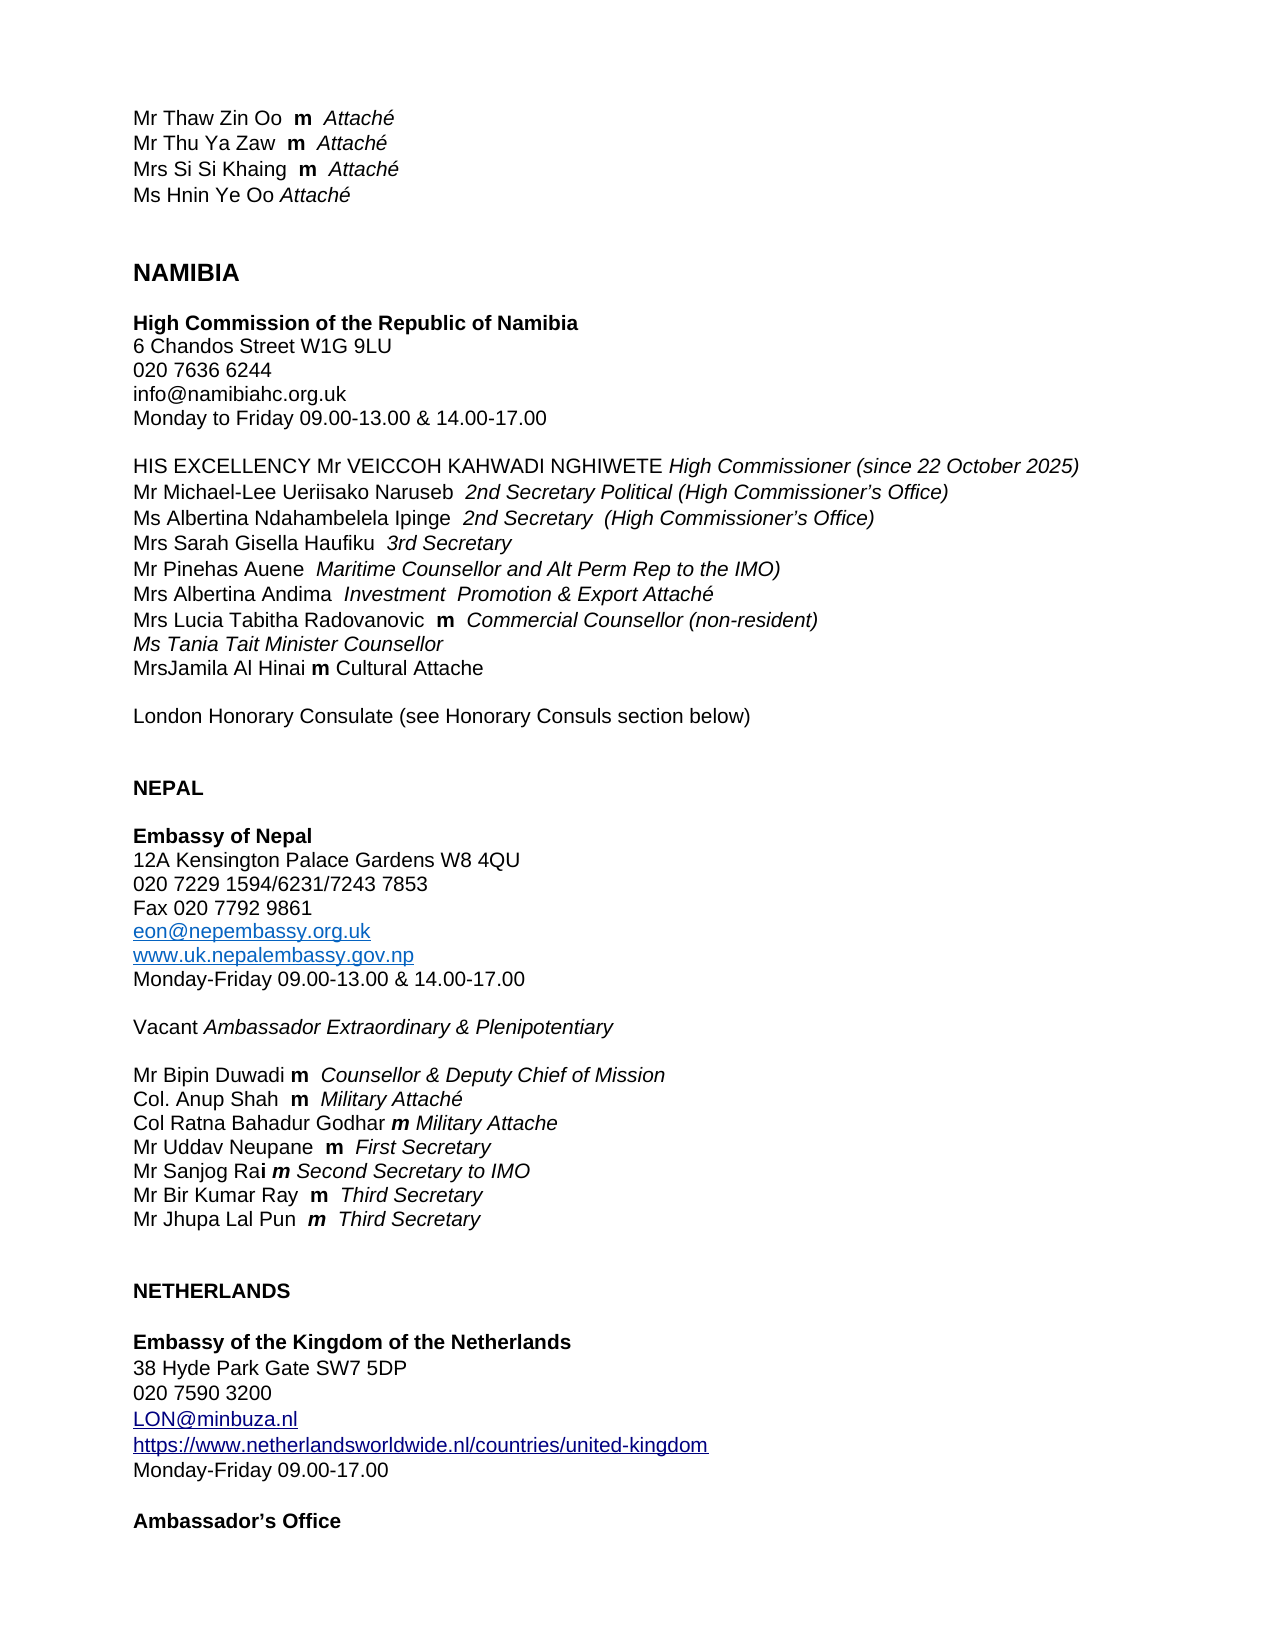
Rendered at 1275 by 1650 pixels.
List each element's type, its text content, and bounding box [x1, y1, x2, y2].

text LON@minbuza.nl [133, 1407, 1181, 1431]
text Mr Uddav Neupane m First Secretary [133, 1135, 1181, 1159]
text Embassy of Nepal [133, 823, 1181, 847]
text Embassy of the Kingdom of the Netherlands [133, 1330, 1181, 1354]
text Mrs Si Si Khaing m Attaché [133, 157, 1181, 181]
text Mr Thaw Zin Oo m Attaché [133, 106, 1181, 129]
text Mr Bipin Duwadi m Counsellor & Deputy Chief of Mission [133, 1063, 1181, 1087]
text MrsJamila Al Hinai m Cultural Attache [133, 656, 1181, 680]
text NEPAL [133, 776, 1181, 799]
text 020 7229 1594/6231/7243 7853 [133, 871, 1181, 895]
text Mr Jhupa Lal Pun m Third Secretary [133, 1207, 1181, 1231]
text eon@nepembassy.org.uk [133, 919, 1181, 943]
text 020 7636 6244 [133, 358, 1181, 382]
text Mr Thu Ya Zaw m Attaché [133, 131, 1181, 155]
text Monday-Friday 09.00-13.00 & 14.00-17.00 [133, 967, 1181, 991]
text High Commission of the Republic of Namibia [133, 310, 1181, 334]
text London Honorary Consulate (see Honorary Consuls section below) [133, 704, 1181, 728]
text Ms Albertina Ndahambelela Ipinge 2nd Secretary (High Commissioner’s Office) [133, 505, 1181, 529]
text Mrs Sarah Gisella Haufiku 3rd Secretary [133, 531, 1181, 555]
text Mr Pinehas Auene Maritime Counsellor and Alt Perm Rep to the IMO) [133, 557, 1181, 581]
text Ambassador’s Office [133, 1509, 1181, 1533]
text 020 7590 3200 [133, 1381, 1181, 1405]
text Mrs Lucia Tabitha Radovanovic m Commercial Counsellor (non-resident) [133, 608, 1181, 632]
text 38 Hyde Park Gate SW7 5DP [133, 1356, 1181, 1379]
text 12A Kensington Palace Gardens W8 4QU [133, 847, 1181, 871]
text Col Ratna Bahadur Godhar m Military Attache [133, 1111, 1181, 1135]
text Ms Hnin Ye Oo Attaché [133, 182, 1181, 206]
text HIS EXCELLENCY Mr VEICCOH KAHWADI NGHIWETE High Commissioner (since 22 October 2025) [133, 454, 1181, 478]
text Mr Bir Kumar Ray m Third Secretary [133, 1183, 1181, 1207]
text Mrs Albertina Andima Investment Promotion & Export Attaché [133, 582, 1181, 606]
text Vacant Ambassador Extraordinary & Plenipotentiary [133, 1015, 1181, 1039]
text Fax 020 7792 9861 [133, 895, 1181, 919]
text Monday to Friday 09.00-13.00 & 14.00-17.00 [133, 406, 1181, 430]
text Monday-Friday 09.00-17.00 [133, 1458, 1181, 1482]
text 6 Chandos Street W1G 9LU [133, 334, 1181, 358]
text Col. Anup Shah m Military Attaché [133, 1087, 1181, 1111]
text info@namibiahc.org.uk [133, 382, 1181, 406]
text www.uk.nepalembassy.gov.np [133, 943, 1181, 967]
text NETHERLANDS [133, 1279, 1181, 1303]
text https://www.netherlandsworldwide.nl/countries/united-kingdom [133, 1432, 1181, 1456]
text NAMIBIA [133, 258, 1181, 286]
text Mr Sanjog Rai m Second Secretary to IMO [133, 1159, 1181, 1183]
text Ms Tania Tait Minister Counsellor [133, 632, 1181, 656]
text Mr Michael-Lee Ueriisako Naruseb 2nd Secretary Political (High Commissioner’s Office) [133, 480, 1181, 504]
